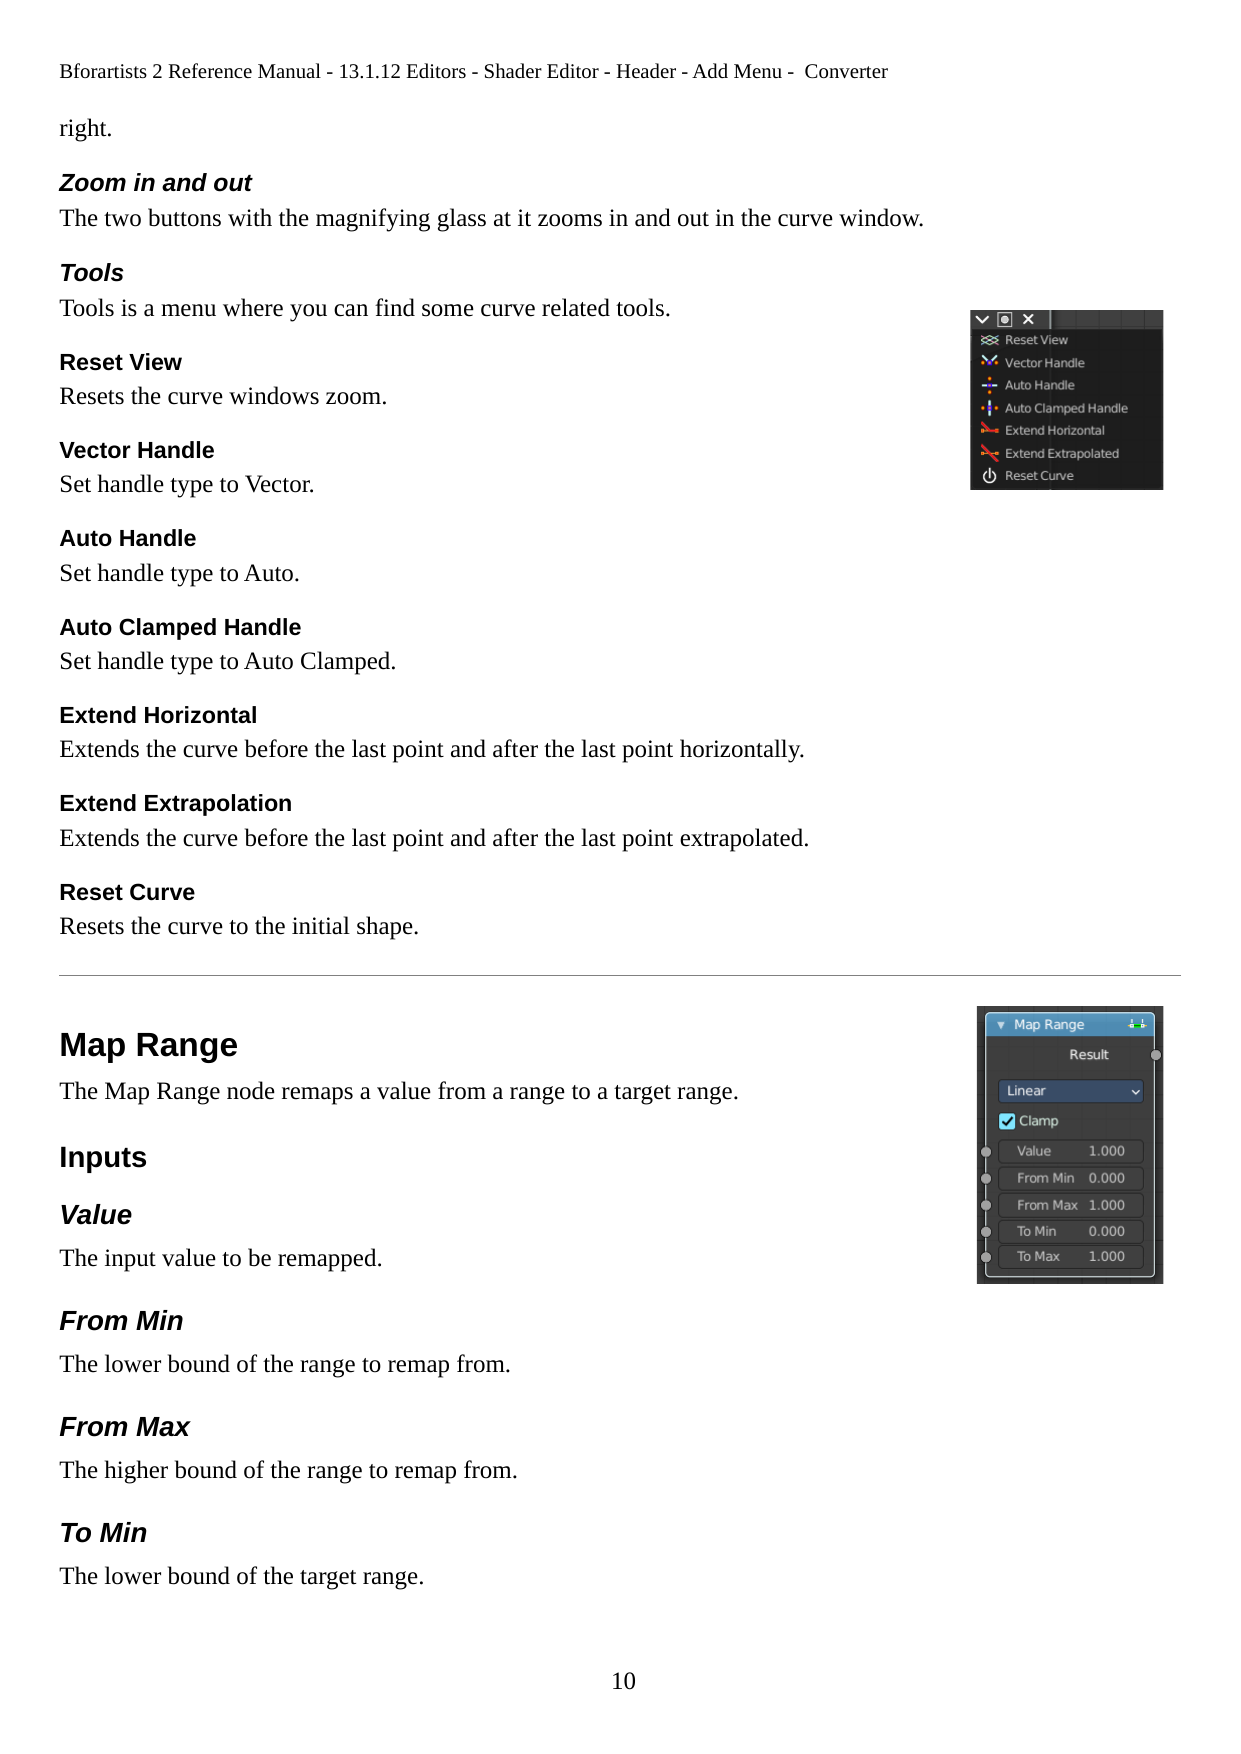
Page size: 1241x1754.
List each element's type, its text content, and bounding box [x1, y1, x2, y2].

subtitle Auto Handle [59, 525, 1181, 552]
subtitle [1164, 1199, 1181, 1231]
subtitle Reset View [59, 348, 970, 375]
text Resets the curve to the initial shape. [59, 911, 1181, 940]
picture [976, 1006, 1164, 1284]
subtitle Value [59, 1199, 976, 1231]
text The lower bound of the range to remap from. [59, 1349, 1181, 1378]
subtitle To Min [59, 1517, 1181, 1548]
text Extends the curve before the last point and after the last point extrapolated. [59, 823, 1181, 852]
subtitle Inputs [59, 1140, 976, 1174]
picture [970, 310, 1164, 490]
subtitle Map Range [59, 1025, 976, 1064]
text Set handle type to Auto Clamped. [59, 646, 1181, 675]
subtitle Vector Handle [59, 436, 970, 463]
subtitle [1164, 1025, 1181, 1064]
subtitle Auto Clamped Handle [59, 613, 1181, 640]
text Resets the curve windows zoom. [59, 381, 970, 410]
text The two buttons with the magnifying glass at it zooms in and out in the curve window. [59, 203, 1181, 231]
text Tools is a menu where you can find some curve related tools. [59, 293, 1181, 322]
text The Map Range node remaps a value from a range to a target range. [59, 1076, 976, 1105]
text Set handle type to Vector. [59, 469, 1181, 498]
subtitle Extend Extrapolation [59, 790, 1181, 817]
text The higher bound of the range to remap from. [59, 1455, 1181, 1484]
subtitle Zoom in and out [59, 168, 1181, 196]
subtitle [1164, 348, 1181, 375]
subtitle [1164, 436, 1181, 463]
text The lower bound of the target range. [59, 1561, 1181, 1590]
subtitle [1164, 1140, 1181, 1174]
subtitle From Min [59, 1305, 1181, 1337]
text right. [59, 113, 1181, 141]
subtitle Tools [59, 258, 1181, 287]
subtitle Reset Curve [59, 878, 1181, 905]
subtitle From Max [59, 1411, 1181, 1442]
text Set handle type to Auto. [59, 558, 1181, 587]
subtitle Extend Horizontal [59, 701, 1181, 728]
text Extends the curve before the last point and after the last point horizontally. [59, 734, 1181, 763]
text The input value to be remapped. [59, 1243, 976, 1272]
